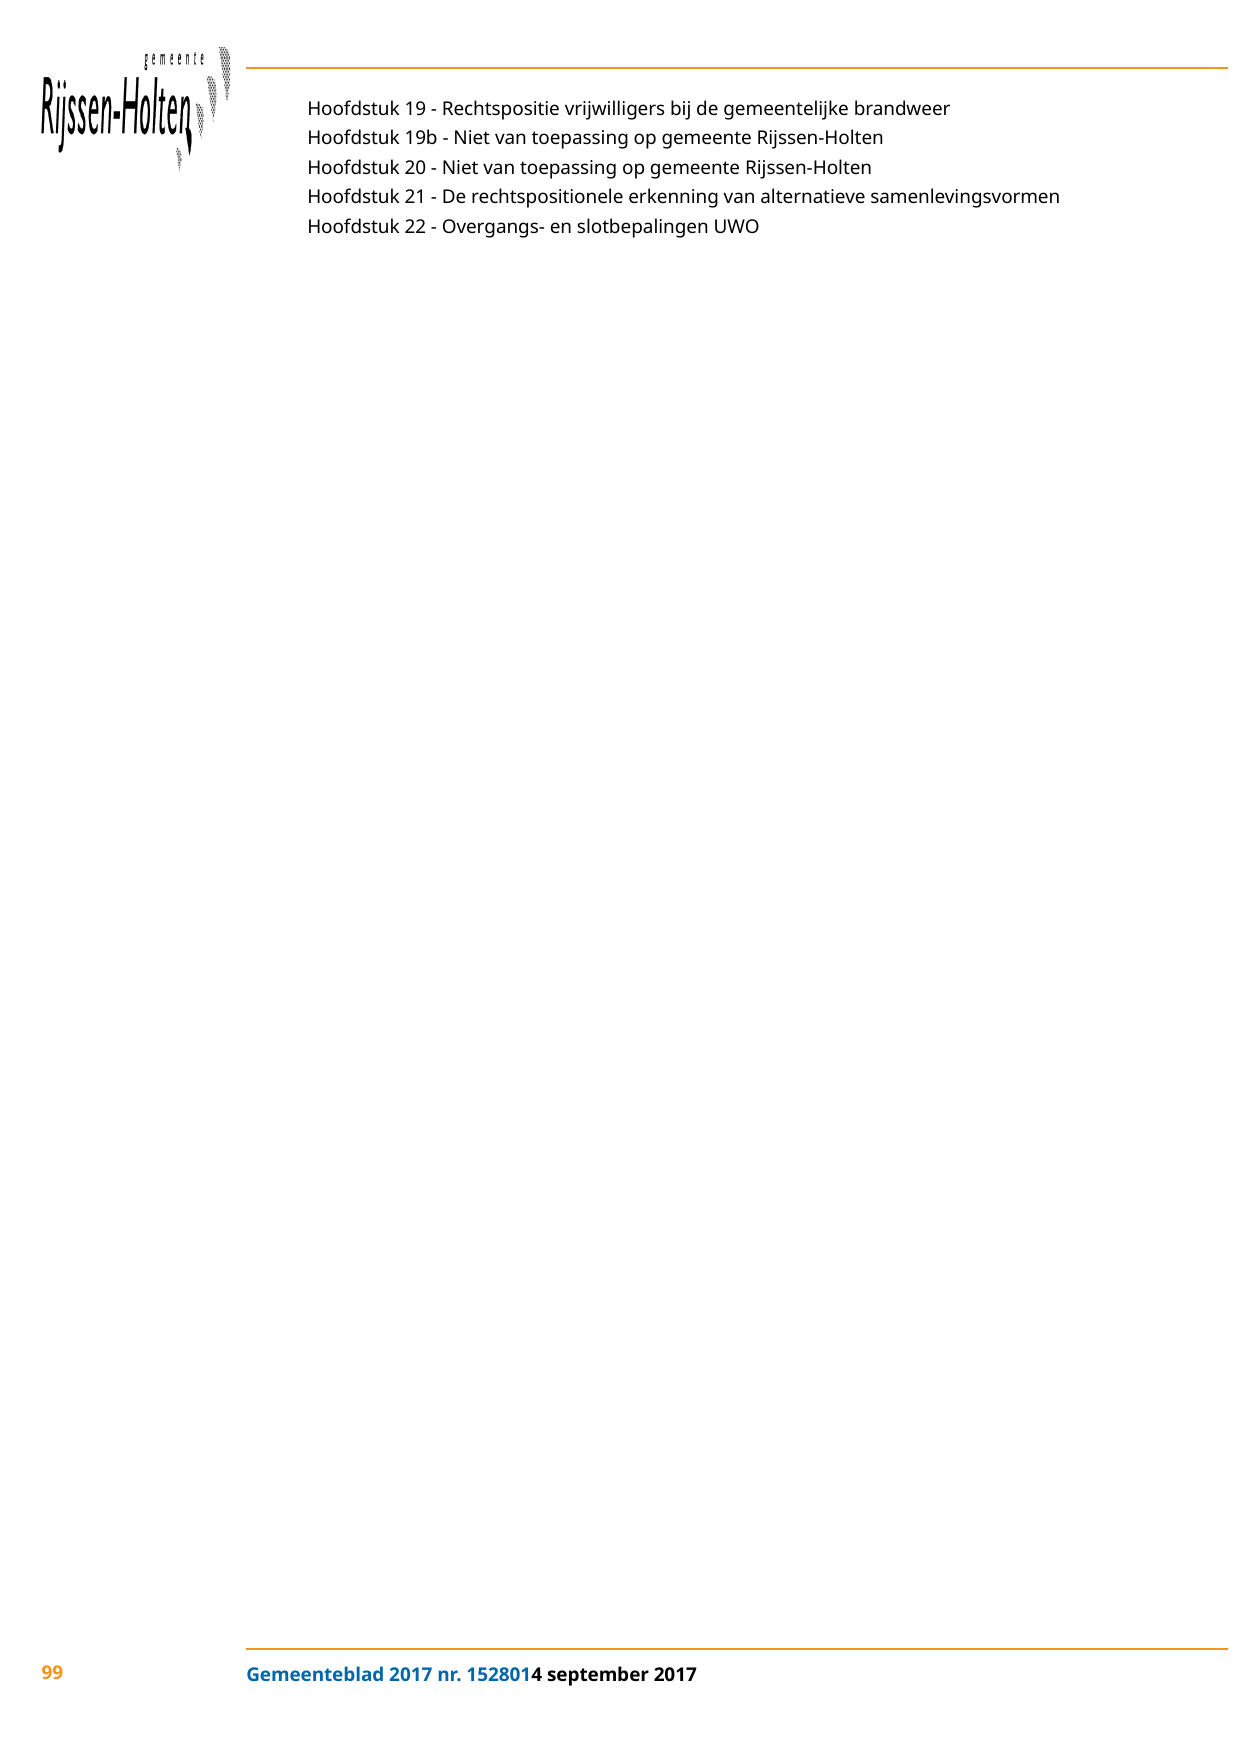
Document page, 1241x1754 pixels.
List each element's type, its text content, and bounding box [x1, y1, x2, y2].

picture [41, 47, 231, 172]
list Hoofdstuk 19b - Niet van toepassing op gemeente Rijssen-Holten [248, 124, 1152, 150]
list Hoofdstuk 22 - Overgangs- en slotbepalingen UWO [248, 213, 1152, 239]
list Hoofdstuk 19 - Rechtspositie vrijwilligers bij de gemeentelijke brandweer [248, 95, 1152, 121]
list Hoofdstuk 21 - De rechtspositionele erkenning van alternatieve samenlevingsvormen [248, 183, 1152, 209]
list Hoofdstuk 20 - Niet van toepassing op gemeente Rijssen-Holten [248, 154, 1152, 180]
